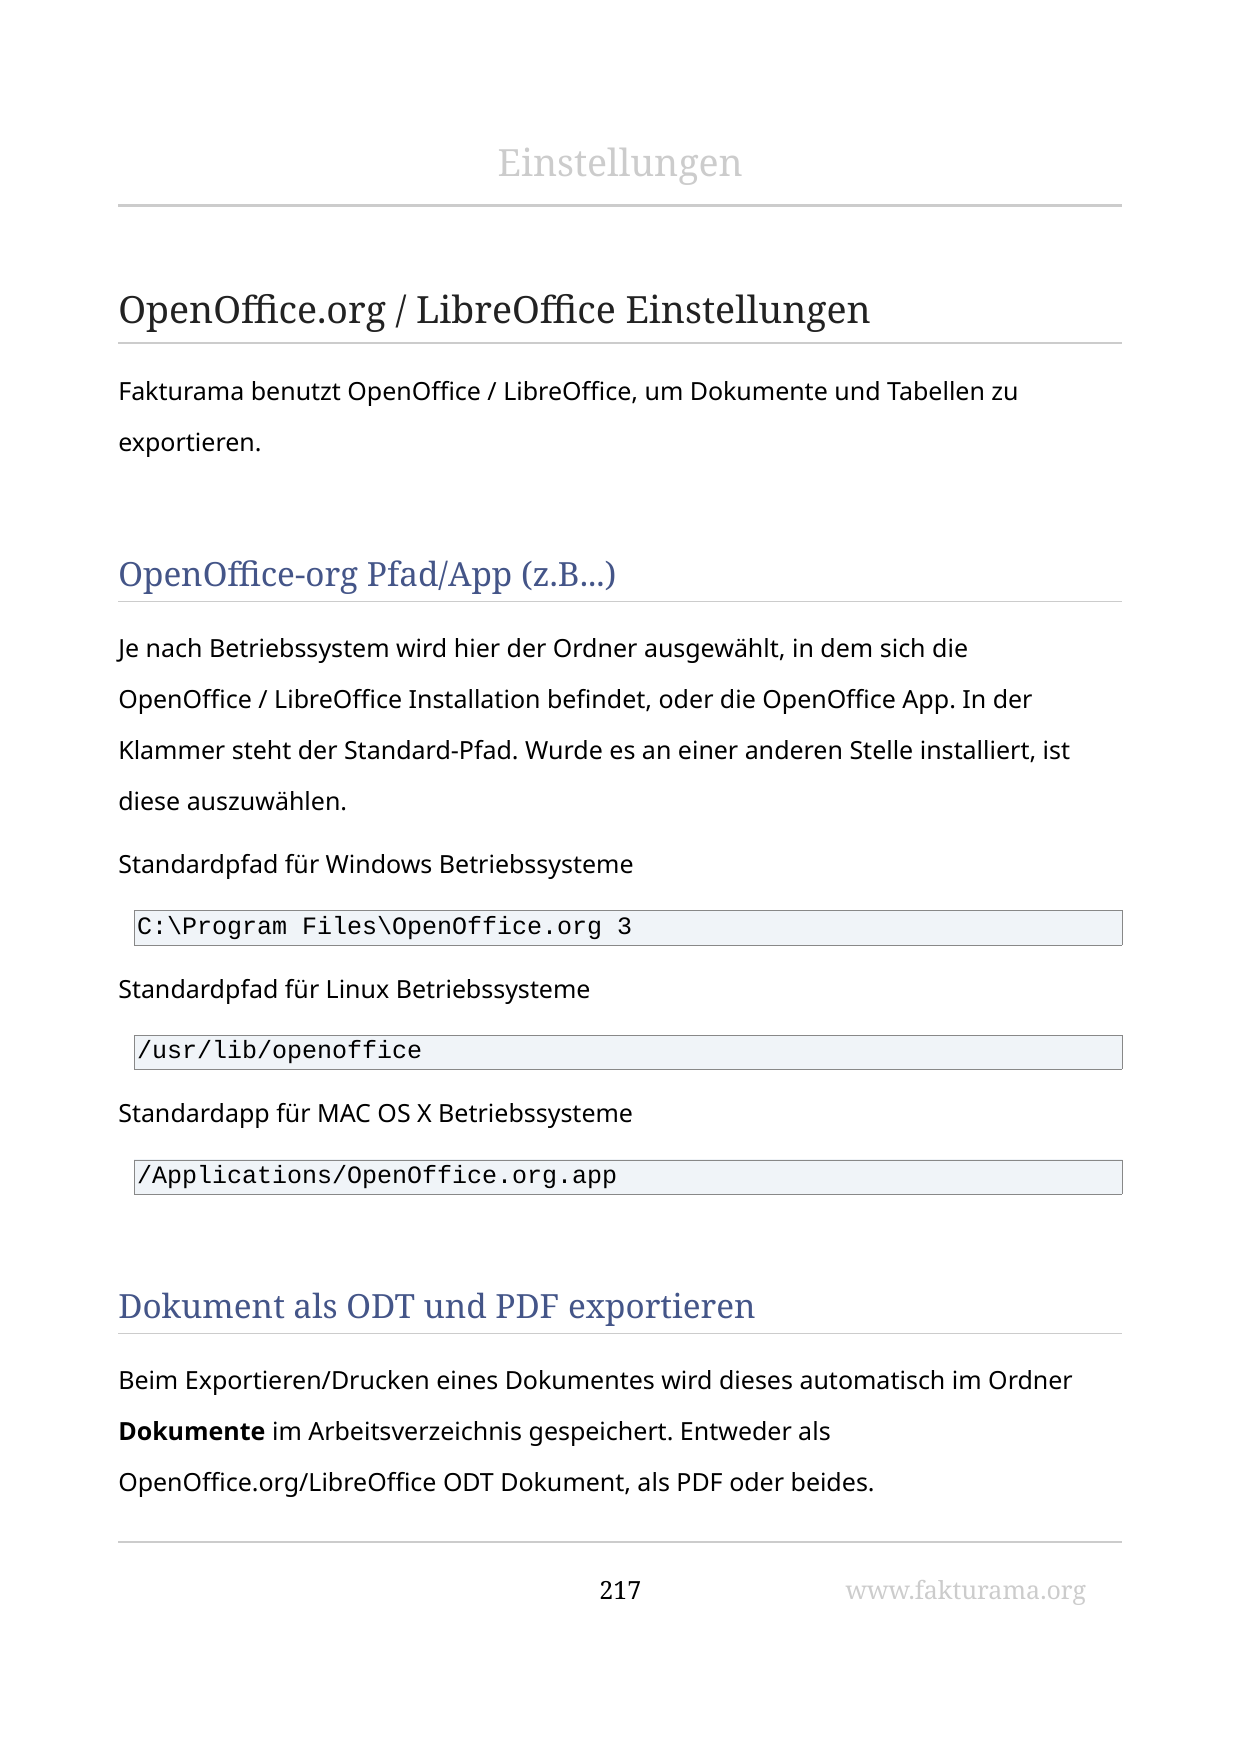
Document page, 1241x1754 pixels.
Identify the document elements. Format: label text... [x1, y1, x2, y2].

subtitle OpenOffice-org Pfad/App (z.B...) [118, 551, 1122, 601]
subtitle Dokument als ODT und PDF exportieren [118, 1283, 1122, 1333]
text /usr/lib/openoffice [135, 1036, 1122, 1069]
subtitle OpenOffice.org / LibreOffice Einstellungen [118, 283, 1122, 342]
text Standardapp für MAC OS X Betriebssysteme [118, 1096, 1122, 1130]
text Standardpfad für Linux Betriebssysteme [118, 971, 1122, 1006]
text Beim Exportieren/Drucken eines Dokumentes wird dieses automatisch im Ordner Dokumente im Arbeitsverzeichnis gespeichert. Entweder als OpenOffice.org/LibreOffice ODT Dokument, als PDF oder beides. [118, 1363, 1122, 1499]
text /Applications/OpenOffice.org.app [135, 1161, 1122, 1194]
text Je nach Betriebssystem wird hier der Ordner ausgewählt, in dem sich die OpenOffice / LibreOffice Installation befindet, oder die OpenOffice App. In der Klammer steht der Standard-Pfad. Wurde es an einer anderen Stelle installiert, ist diese auszuwählen. [118, 630, 1122, 817]
text Fakturama benutzt OpenOffice / LibreOffice, um Dokumente und Tabellen zu exportieren. [118, 373, 1122, 458]
text Standardpfad für Windows Betriebssysteme [118, 847, 1122, 881]
text C:\Program Files\OpenOffice.org 3 [135, 911, 1122, 945]
